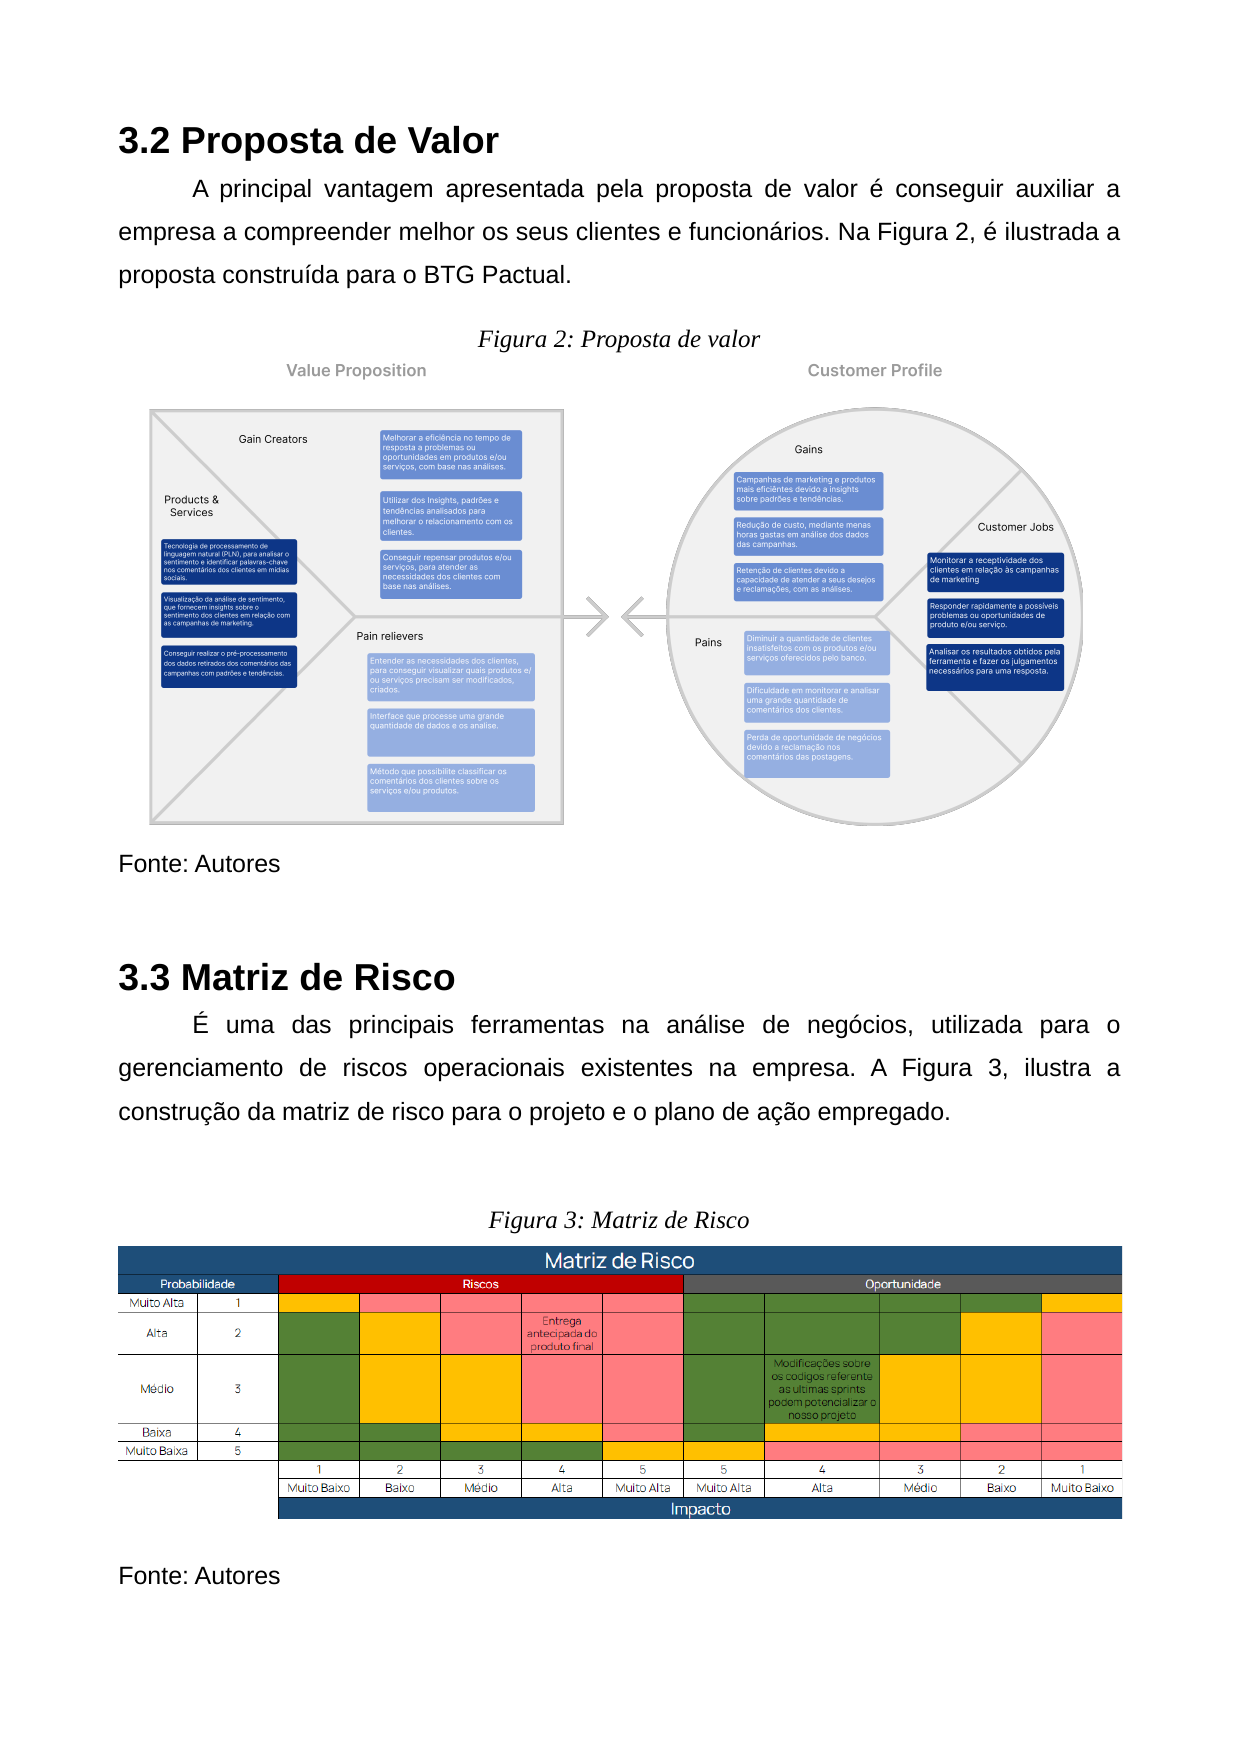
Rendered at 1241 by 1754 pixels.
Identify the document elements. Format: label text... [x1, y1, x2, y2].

picture [149, 360, 1083, 826]
text É uma das principais ferramentas na análise de negócios, utilizada para o gerenciamento de riscos operacionais existentes na empresa. A Figura 3, ilustra a construção da matriz de risco para o projeto e o plano de ação empregado. [118, 1010, 1122, 1125]
text Fonte: Autores [118, 826, 1122, 877]
text A principal vantagem apresentada pela proposta de valor é conseguir auxiliar a empresa a compreender melhor os seus clientes e funcionários. Na Figura 2, é ilustrada a proposta construída para o BTG Pactual. [118, 174, 1122, 289]
text [118, 1193, 1122, 1205]
text [118, 1234, 1122, 1246]
text Fonte: Autores [118, 1519, 1122, 1590]
picture [118, 1246, 1123, 1519]
text Figura 3: Matriz de Risco [118, 1205, 1122, 1234]
text [118, 312, 1122, 324]
subtitle 3.2 Proposta de Valor [118, 118, 1122, 161]
text Figura 2: Proposta de valor [118, 324, 1122, 353]
subtitle 3.3 Matriz de Risco [118, 955, 1122, 998]
